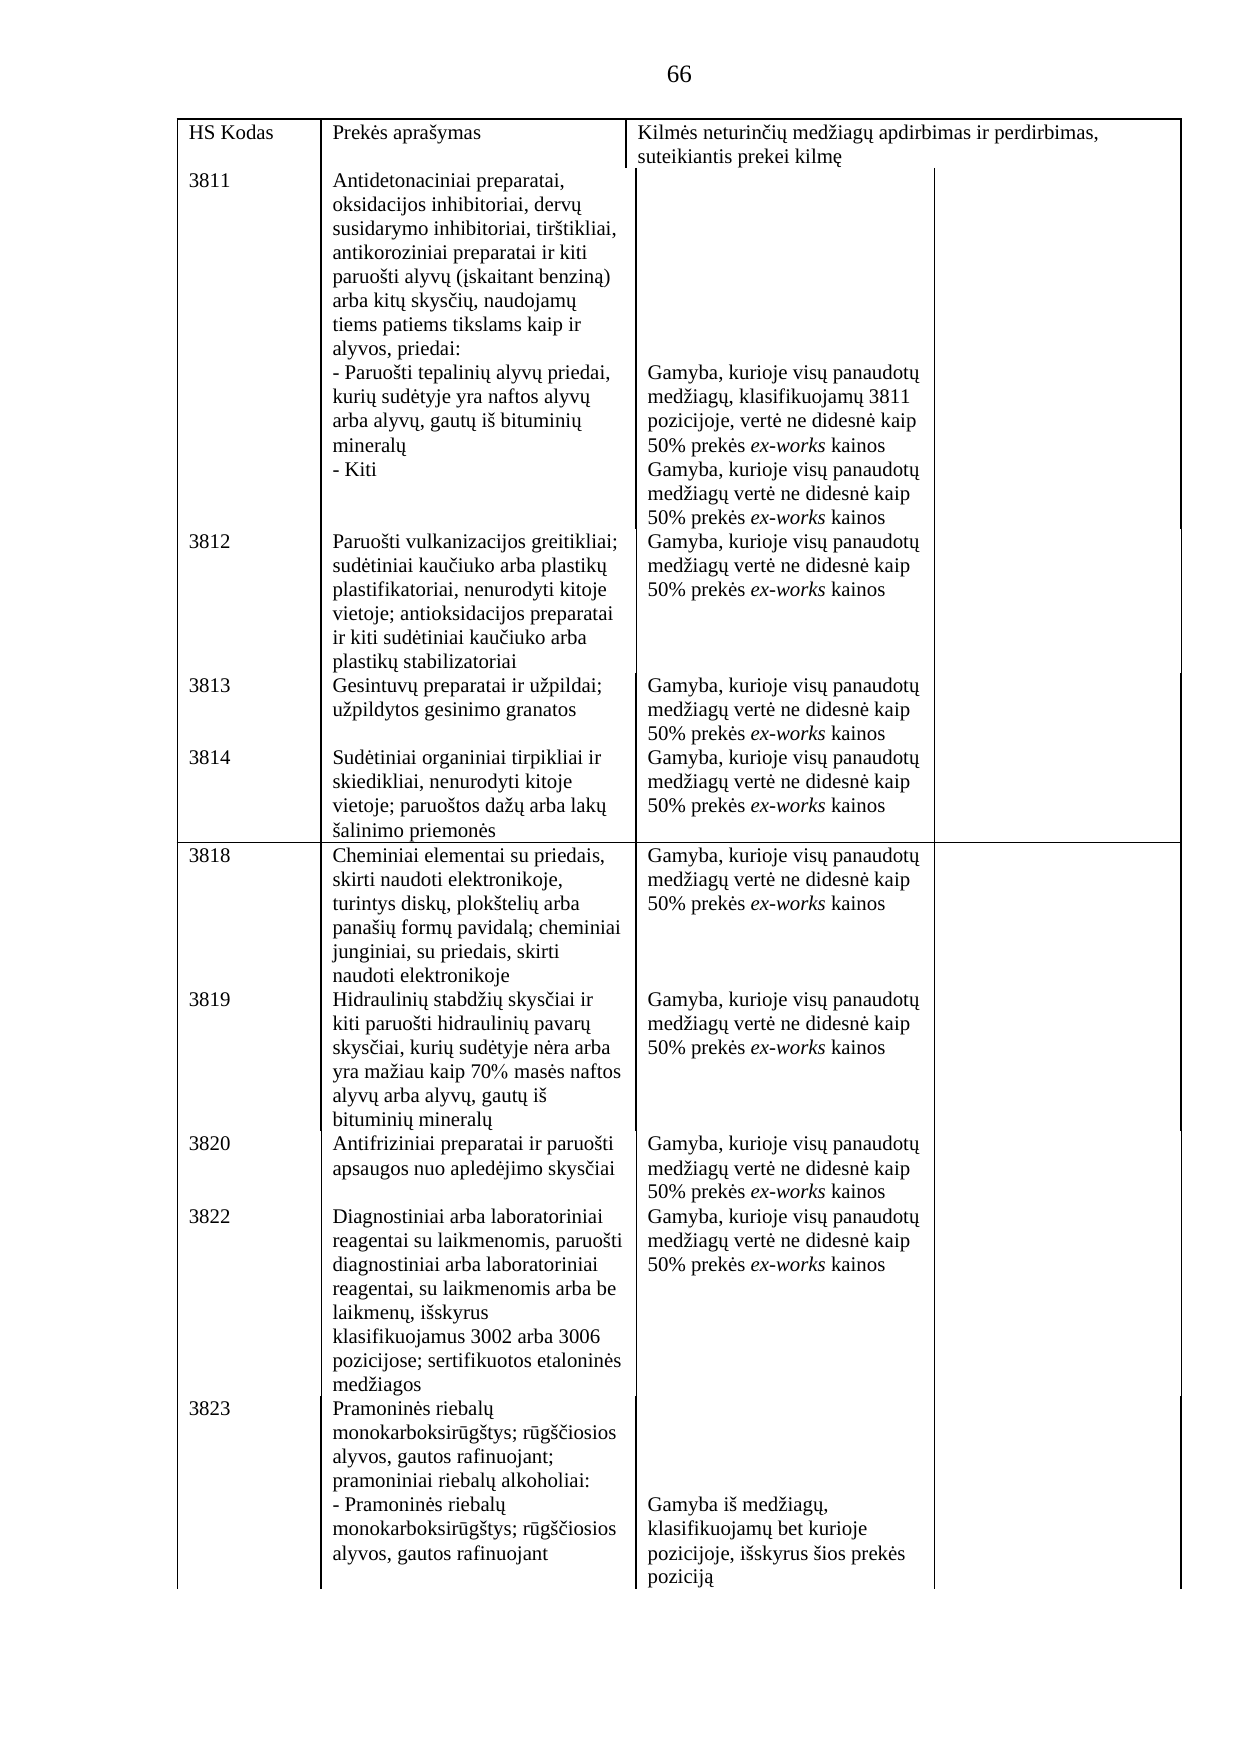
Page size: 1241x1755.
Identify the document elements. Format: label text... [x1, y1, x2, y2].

table_cell Gamyba, kurioje visų panaudotų medžiagų vertė ne didesnė kaip 50% prekės ex-works kainos [637, 987, 934, 1131]
table_cell - Pramoninės riebalų monokarboksirūgštys; rūgščiosios alyvos, gautos rafinuojant [322, 1492, 635, 1588]
table_cell Diagnostiniai arba laboratoriniai reagentai su laikmenomis, paruošti diagnostiniai arba laboratoriniai reagentai, su laikmenomis arba be laikmenų, išskyrus klasifikuojamus 3002 arba 3006 pozicijose; sertifikuotos etaloninės medžiagos [322, 1204, 636, 1396]
table_cell [178, 1492, 320, 1588]
table_cell 3811 [178, 168, 320, 360]
table_cell [935, 1396, 1180, 1492]
table_header Prekės aprašymas [322, 120, 625, 168]
table_cell [935, 1492, 1180, 1588]
table_cell [935, 987, 1180, 1131]
table_cell Gamyba, kurioje visų panaudotų medžiagų vertė ne didesnė kaip 50% prekės ex-works kainos [637, 1131, 934, 1203]
table_cell [935, 745, 1180, 842]
table_cell 3813 [178, 673, 320, 745]
table_cell Gamyba, kurioje visų panaudotų medžiagų, klasifikuojamų 3811 pozicijoje, vertė ne didesnė kaip 50% prekės ex-works kainos [637, 360, 934, 457]
table_cell [637, 1396, 934, 1492]
table_cell Antidetonaciniai preparatai, oksidacijos inhibitoriai, dervų susidarymo inhibitoriai, tirštikliai, antikoroziniai preparatai ir kiti paruošti alyvų (įskaitant benziną) arba kitų skysčių, naudojamų tiems patiems tikslams kaip ir alyvos, priedai: [322, 168, 635, 360]
table_cell Pramoninės riebalų monokarboksirūgštys; rūgščiosios alyvos, gautos rafinuojant; pramoniniai riebalų alkoholiai: [322, 1396, 635, 1492]
table_cell Sudėtiniai organiniai tirpikliai ir skiedikliai, nenurodyti kitoje vietoje; paruoštos dažų arba lakų šalinimo priemonės [322, 745, 635, 842]
table_cell [935, 1204, 1181, 1396]
table_cell - Kiti [322, 457, 635, 529]
table_cell Antifriziniai preparatai ir paruošti apsaugos nuo apledėjimo skysčiai [322, 1131, 636, 1203]
table_cell 3818 [178, 843, 320, 987]
table_cell [178, 360, 320, 457]
table_cell Gamyba, kurioje visų panaudotų medžiagų vertė ne didesnė kaip 50% prekės ex-works kainos [637, 673, 934, 745]
table_cell 3823 [178, 1396, 320, 1492]
table_cell [637, 168, 934, 360]
table_cell Gamyba, kurioje visų panaudotų medžiagų vertė ne didesnė kaip 50% prekės ex-works kainos [637, 745, 934, 842]
table_cell Gamyba, kurioje visų panaudotų medžiagų vertė ne didesnė kaip 50% prekės ex-works kainos [637, 1204, 934, 1396]
table_cell 3814 [178, 745, 320, 842]
table_cell - Paruošti tepalinių alyvų priedai, kurių sudėtyje yra naftos alyvų arba alyvų, gautų iš bituminių mineralų [322, 360, 635, 457]
table_cell 3812 [178, 529, 320, 673]
table_cell Gesintuvų preparatai ir užpildai; užpildytos gesinimo granatos [322, 673, 635, 745]
table_cell Gamyba, kurioje visų panaudotų medžiagų vertė ne didesnė kaip 50% prekės ex-works kainos [637, 843, 934, 987]
table_cell Paruošti vulkanizacijos greitikliai; sudėtiniai kaučiuko arba plastikų plastifikatoriai, nenurodyti kitoje vietoje; antioksidacijos preparatai ir kiti sudėtiniai kaučiuko arba plastikų stabilizatoriai [322, 529, 636, 673]
table_cell Hidraulinių stabdžių skysčiai ir kiti paruošti hidraulinių pavarų skysčiai, kurių sudėtyje nėra arba yra mažiau kaip 70 masės naftos alyvų arba alyvų, gautų iš bituminių mineralų [322, 987, 635, 1131]
table_cell 3819 [178, 987, 320, 1131]
table_cell [935, 360, 1180, 457]
table_cell Gamyba, kurioje visų panaudotų medžiagų vertė ne didesnė kaip 50% prekės ex-works kainos [637, 529, 934, 673]
table_cell Gamyba, kurioje visų panaudotų medžiagų vertė ne didesnė kaip 50% prekės ex-works kainos [637, 457, 934, 529]
table_cell [935, 529, 1181, 673]
table_cell [935, 168, 1180, 360]
table_cell [935, 673, 1180, 745]
table_header Kilmės neturinčių medžiagų apdirbimas ir perdirbimas, suteikiantis prekei kilmę [627, 120, 1180, 168]
table_cell [935, 1131, 1181, 1203]
table_cell 3822 [178, 1204, 321, 1396]
table_cell Gamyba iš medžiagų, klasifikuojamų bet kurioje pozicijoje, išskyrus šios prekės poziciją [637, 1492, 934, 1588]
table_cell 3820 [178, 1131, 321, 1203]
table_cell Cheminiai elementai su priedais, skirti naudoti elektronikoje, turintys diskų, plokštelių arba panašių formų pavidalą; cheminiai junginiai, su priedais, skirti naudoti elektronikoje [322, 843, 635, 987]
table_header HS Kodas [178, 120, 320, 168]
table_cell [935, 457, 1180, 529]
table_cell [935, 843, 1180, 987]
table_cell [178, 457, 320, 529]
